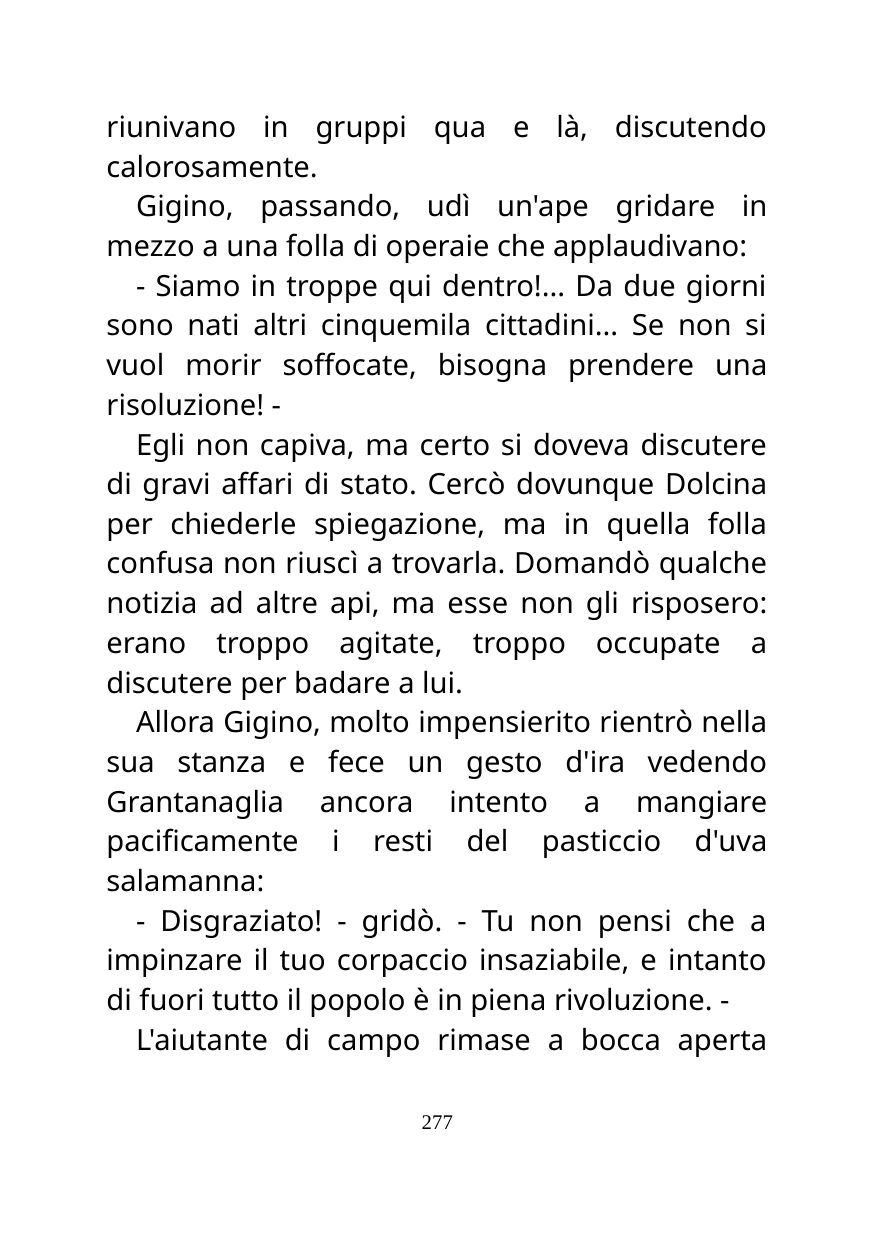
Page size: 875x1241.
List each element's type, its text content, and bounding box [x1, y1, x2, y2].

text - Siamo in troppe qui dentro!... Da due giorni sono nati altri cinquemila cittadini... Se non si vuol morir soffocate, bisogna prendere una risoluzione! - [106, 265, 768, 424]
text riunivano in gruppi qua e là, discutendo calorosamente. [106, 106, 768, 186]
text Egli non capiva, ma certo si doveva discutere di gravi affari di stato. Cercò dovunque Dolcina per chiederle spiegazione, ma in quella folla confusa non riuscì a trovarla. Domandò qualche notizia ad altre api, ma esse non gli risposero: erano troppo agitate, troppo occupate a discutere per badare a lui. [106, 424, 768, 702]
text - Disgraziato! - gridò. - Tu non pensi che a impinzare il tuo corpaccio insaziabile, e intanto di fuori tutto il popolo è in piena rivoluzione. - [106, 900, 768, 1019]
text Gigino, passando, udì un'ape gridare in mezzo a una folla di operaie che applaudivano: [106, 186, 768, 265]
text L'aiutante di campo rimase a bocca aperta [106, 1019, 768, 1059]
text Allora Gigino, molto impensierito rientrò nella sua stanza e fece un gesto d'ira vedendo Grantanaglia ancora intento a mangiare pacificamente i resti del pasticcio d'uva salamanna: [106, 702, 768, 900]
